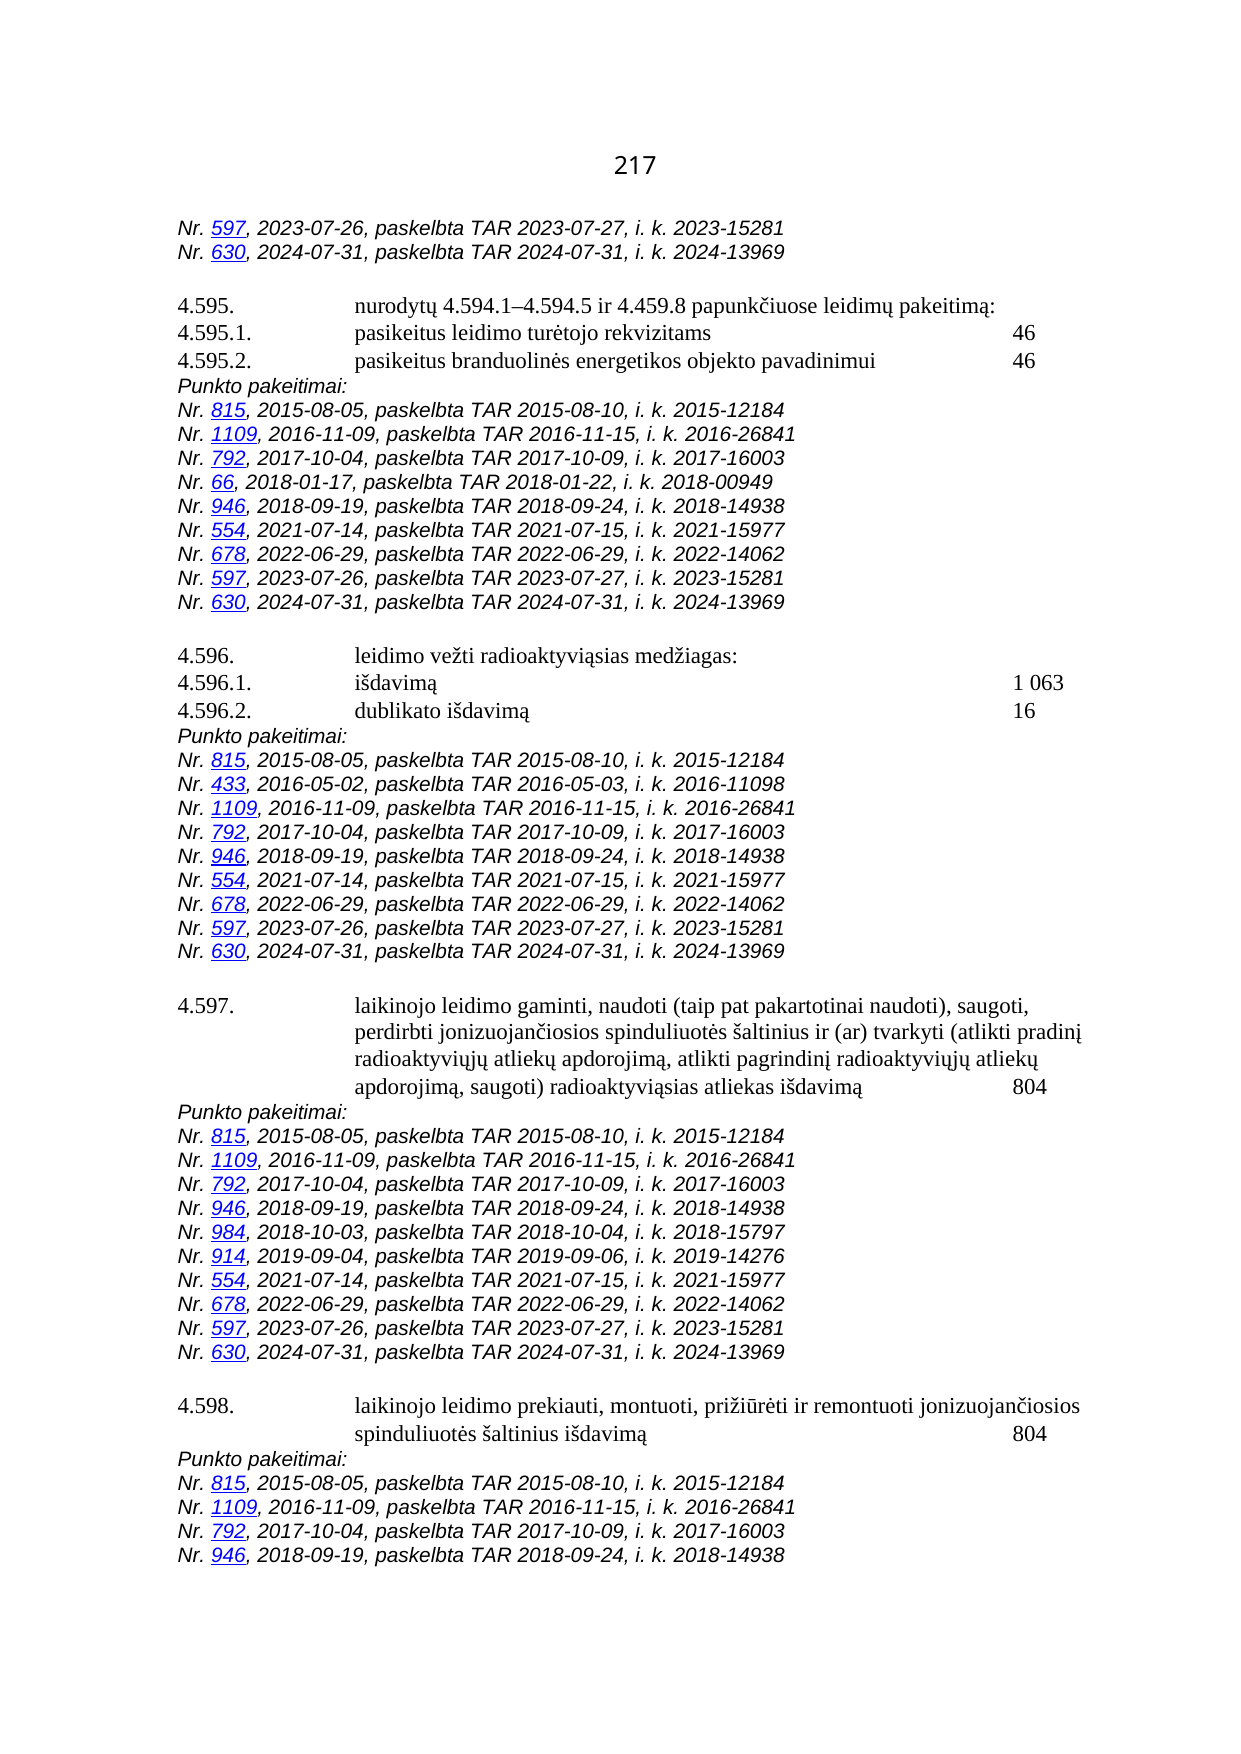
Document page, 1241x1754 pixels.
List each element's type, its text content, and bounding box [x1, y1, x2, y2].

text Punkto pakeitimai: [177, 374, 1092, 398]
text Nr. 1109, 2016-11-09, paskelbta TAR 2016-11-15, i. k. 2016-26841 [177, 796, 1092, 819]
text Nr. 792, 2017-10-04, paskelbta TAR 2017-10-09, i. k. 2017-16003 [177, 819, 1092, 843]
text 4.595. nurodytų 4.594.1–4.594.5 ir 4.459.8 papunkčiuose leidimų pakeitimą: [177, 292, 1092, 319]
text 4.595.1. pasikeitus leidimo turėtojo rekvizitams 46 [177, 319, 1092, 345]
text Punkto pakeitimai: [177, 1447, 1092, 1471]
text Nr. 554, 2021-07-14, paskelbta TAR 2021-07-15, i. k. 2021-15977 [177, 518, 1092, 542]
text Nr. 678, 2022-06-29, paskelbta TAR 2022-06-29, i. k. 2022-14062 [177, 1292, 1092, 1316]
text 4.595.2. pasikeitus branduolinės energetikos objekto pavadinimui 46 [177, 345, 1092, 374]
text Nr. 792, 2017-10-04, paskelbta TAR 2017-10-09, i. k. 2017-16003 [177, 1519, 1092, 1543]
text Nr. 815, 2015-08-05, paskelbta TAR 2015-08-10, i. k. 2015-12184 [177, 1124, 1092, 1148]
text Nr. 792, 2017-10-04, paskelbta TAR 2017-10-09, i. k. 2017-16003 [177, 1172, 1092, 1196]
text Nr. 554, 2021-07-14, paskelbta TAR 2021-07-15, i. k. 2021-15977 [177, 867, 1092, 891]
text 4.596. leidimo vežti radioaktyviąsias medžiagas: [177, 642, 1092, 669]
text Nr. 946, 2018-09-19, paskelbta TAR 2018-09-24, i. k. 2018-14938 [177, 1196, 1092, 1220]
text Nr. 1109, 2016-11-09, paskelbta TAR 2016-11-15, i. k. 2016-26841 [177, 422, 1092, 446]
text Nr. 792, 2017-10-04, paskelbta TAR 2017-10-09, i. k. 2017-16003 [177, 446, 1092, 470]
text Nr. 554, 2021-07-14, paskelbta TAR 2021-07-15, i. k. 2021-15977 [177, 1268, 1092, 1292]
text Nr. 630, 2024-07-31, paskelbta TAR 2024-07-31, i. k. 2024-13969 [177, 939, 1092, 963]
text Nr. 815, 2015-08-05, paskelbta TAR 2015-08-10, i. k. 2015-12184 [177, 1471, 1092, 1495]
text Nr. 597, 2023-07-26, paskelbta TAR 2023-07-27, i. k. 2023-15281 [177, 1316, 1092, 1339]
text Nr. 946, 2018-09-19, paskelbta TAR 2018-09-24, i. k. 2018-14938 [177, 843, 1092, 867]
text Nr. 597, 2023-07-26, paskelbta TAR 2023-07-27, i. k. 2023-15281 [177, 216, 1092, 240]
text Nr. 1109, 2016-11-09, paskelbta TAR 2016-11-15, i. k. 2016-26841 [177, 1148, 1092, 1172]
text Nr. 433, 2016-05-02, paskelbta TAR 2016-05-03, i. k. 2016-11098 [177, 772, 1092, 796]
text Nr. 66, 2018-01-17, paskelbta TAR 2018-01-22, i. k. 2018-00949 [177, 470, 1092, 494]
text Nr. 946, 2018-09-19, paskelbta TAR 2018-09-24, i. k. 2018-14938 [177, 494, 1092, 518]
text 4.598. laikinojo leidimo prekiauti, montuoti, prižiūrėti ir remontuoti jonizuojančiosios spinduliuotės šaltinius išdavimą 804 [177, 1392, 1092, 1447]
text Nr. 984, 2018-10-03, paskelbta TAR 2018-10-04, i. k. 2018-15797 [177, 1220, 1092, 1244]
text Nr. 597, 2023-07-26, paskelbta TAR 2023-07-27, i. k. 2023-15281 [177, 915, 1092, 939]
text Nr. 678, 2022-06-29, paskelbta TAR 2022-06-29, i. k. 2022-14062 [177, 542, 1092, 566]
text Punkto pakeitimai: [177, 1100, 1092, 1124]
text Nr. 630, 2024-07-31, paskelbta TAR 2024-07-31, i. k. 2024-13969 [177, 589, 1092, 613]
text Nr. 815, 2015-08-05, paskelbta TAR 2015-08-10, i. k. 2015-12184 [177, 748, 1092, 772]
text Nr. 678, 2022-06-29, paskelbta TAR 2022-06-29, i. k. 2022-14062 [177, 891, 1092, 915]
text Nr. 630, 2024-07-31, paskelbta TAR 2024-07-31, i. k. 2024-13969 [177, 1339, 1092, 1363]
text Nr. 597, 2023-07-26, paskelbta TAR 2023-07-27, i. k. 2023-15281 [177, 566, 1092, 589]
text Nr. 815, 2015-08-05, paskelbta TAR 2015-08-10, i. k. 2015-12184 [177, 398, 1092, 422]
text Nr. 914, 2019-09-04, paskelbta TAR 2019-09-06, i. k. 2019-14276 [177, 1244, 1092, 1268]
text Nr. 946, 2018-09-19, paskelbta TAR 2018-09-24, i. k. 2018-14938 [177, 1543, 1092, 1567]
text 4.597. laikinojo leidimo gaminti, naudoti (taip pat pakartotinai naudoti), saugoti, perdirbti jonizuojančiosios spinduliuotės šaltinius ir (ar) tvarkyti (atlikti pradinį radioaktyviųjų atliekų apdorojimą, atlikti pagrindinį radioaktyviųjų atliekų apdorojimą, saugoti) radioaktyviąsias atliekas išdavimą 804 [177, 992, 1092, 1100]
text Nr. 1109, 2016-11-09, paskelbta TAR 2016-11-15, i. k. 2016-26841 [177, 1495, 1092, 1519]
text 4.596.2. dublikato išdavimą 16 [177, 695, 1092, 724]
text Punkto pakeitimai: [177, 724, 1092, 748]
text 4.596.1. išdavimą 1 063 [177, 669, 1092, 695]
text Nr. 630, 2024-07-31, paskelbta TAR 2024-07-31, i. k. 2024-13969 [177, 240, 1092, 264]
